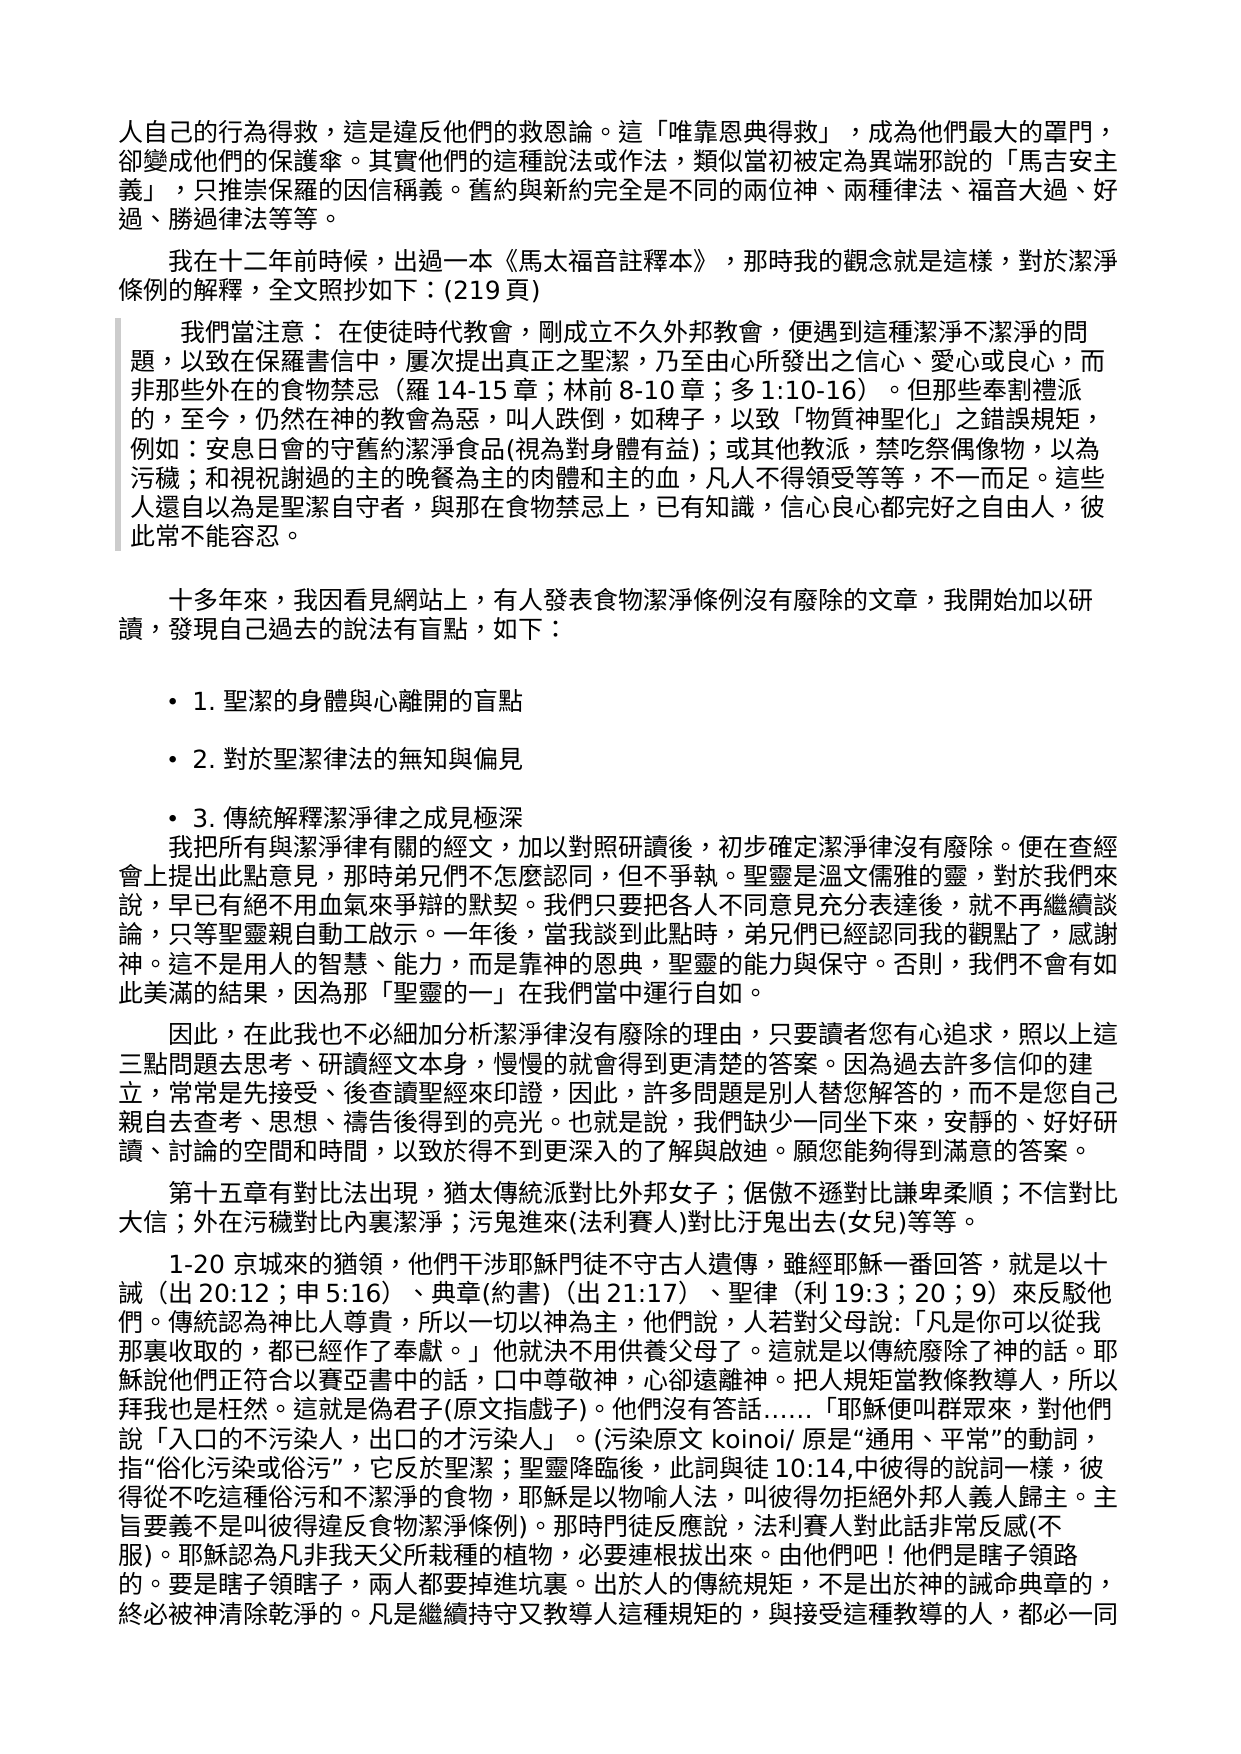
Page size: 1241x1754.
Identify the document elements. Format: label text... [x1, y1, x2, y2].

text 我在十二年前時候，出過一本《馬太福音註釋本》，那時我的觀念就是這樣，對於潔淨條例的解釋，全文照抄如下：(219頁) [118, 247, 1122, 306]
text 我把所有與潔淨律有關的經文，加以對照研讀後，初步確定潔淨律沒有廢除。便在查經會上提出此點意見，那時弟兄們不怎麼認同，但不爭執。聖靈是溫文儒雅的靈，對於我們來說，早已有絕不用血氣來爭辯的默契。我們只要把各人不同意見充分表達後，就不再繼續談論，只等聖靈親自動工啟示。一年後，當我談到此點時，弟兄們已經認同我的觀點了，感謝神。這不是用人的智慧、能力，而是靠神的恩典，聖靈的能力與保守。否則，我們不會有如此美滿的結果，因為那「聖靈的一」在我們當中運行自如。 [118, 833, 1122, 1008]
text 第十五章有對比法出現，猶太傳統派對比外邦女子；倨傲不遜對比謙卑柔順；不信對比大信；外在污穢對比內裏潔淨；污鬼進來(法利賽人)對比汙鬼出去(女兒)等等。 [118, 1179, 1122, 1237]
text 十多年來，我因看見網站上，有人發表食物潔淨條例沒有廢除的文章，我開始加以研讀，發現自己過去的說法有盲點，如下： [118, 586, 1122, 645]
text 人自己的行為得救，這是違反他們的救恩論。這「唯靠恩典得救」，成為他們最大的罩門，卻變成他們的保護傘。其實他們的這種說法或作法，類似當初被定為異端邪說的「馬吉安主義」，只推崇保羅的因信稱義。舊約與新約完全是不同的兩位神、兩種律法、福音大過、好過、勝過律法等等。 [118, 118, 1122, 235]
text 1-20 京城來的猶領，他們干涉耶穌門徒不守古人遺傳，雖經耶穌一番回答，就是以十誡（出20:12；申5:16）、典章(約書)（出21:17）、聖律（利19:3；20；9）來反駁他們。傳統認為神比人尊貴，所以一切以神為主，他們說，人若對父母說:「凡是你可以從我那裏收取的，都已經作了奉獻。」他就決不用供養父母了。這就是以傳統廢除了神的話。耶穌說他們正符合以賽亞書中的話，口中尊敬神，心卻遠離神。把人規矩當教條教導人，所以拜我也是枉然。這就是偽君子(原文指戲子)。他們沒有答話……「耶穌便叫群眾來，對他們說「入口的不污染人，出口的才污染人」。(污染原文 koinoi/ 原是“通用、平常”的動詞，指“俗化污染或俗污”，它反於聖潔；聖靈降臨後，此詞與徒10:14,中彼得的說詞一樣，彼得從不吃這種俗污和不潔淨的食物，耶穌是以物喻人法，叫彼得勿拒絕外邦人義人歸主。主旨要義不是叫彼得違反食物潔淨條例)。那時門徒反應說，法利賽人對此話非常反感(不服)。耶穌認為凡非我天父所栽種的植物，必要連根拔出來。由他們吧！他們是瞎子領路的。要是瞎子領瞎子，兩人都要掉進坑裏。出於人的傳統規矩，不是出於神的誡命典章的，終必被神清除乾淨的。凡是繼續持守又教導人這種規矩的，與接受這種教導的人，都必一同 [118, 1250, 1122, 1629]
list 3. 傳統解釋潔淨律之成見極深 [177, 804, 1122, 833]
text 因此，在此我也不必細加分析潔淨律沒有廢除的理由，只要讀者您有心追求，照以上這三點問題去思考、研讀經文本身，慢慢的就會得到更清楚的答案。因為過去許多信仰的建立，常常是先接受、後查讀聖經來印證，因此，許多問題是別人替您解答的，而不是您自己親自去查考、思想、禱告後得到的亮光。也就是說，我們缺少一同坐下來，安靜的、好好研讀、討論的空間和時間，以致於得不到更深入的了解與啟迪。願您能夠得到滿意的答案。 [118, 1021, 1122, 1167]
list 1. 聖潔的身體與心離開的盲點 [177, 687, 1122, 716]
table_header 我們當注意： 在使徒時代教會，剛成立不久外邦教會，便遇到這種潔淨不潔淨的問題，以致在保羅書信中，屢次提出真正之聖潔，乃至由心所發出之信心、愛心或良心，而非那些外在的食物禁忌（羅14-15章；林前8-10章；多1:10-16）。但那些奉割禮派的，至今，仍然在神的教會為惡，叫人跌倒，如稗子，以致「物質神聖化」之錯誤規矩，例如：安息日會的守舊約潔淨食品(視為對身體有益)；或其他教派，禁吃祭偶像物，以為污穢；和視祝謝過的主的晚餐為主的肉體和主的血，凡人不得領受等等，不一而足。這些人還自以為是聖潔自守者，與那在食物禁忌上，已有知識，信心良心都完好之自由人，彼此常不能容忍。 [121, 318, 1122, 551]
list 2. 對於聖潔律法的無知與偏見 [177, 745, 1122, 774]
